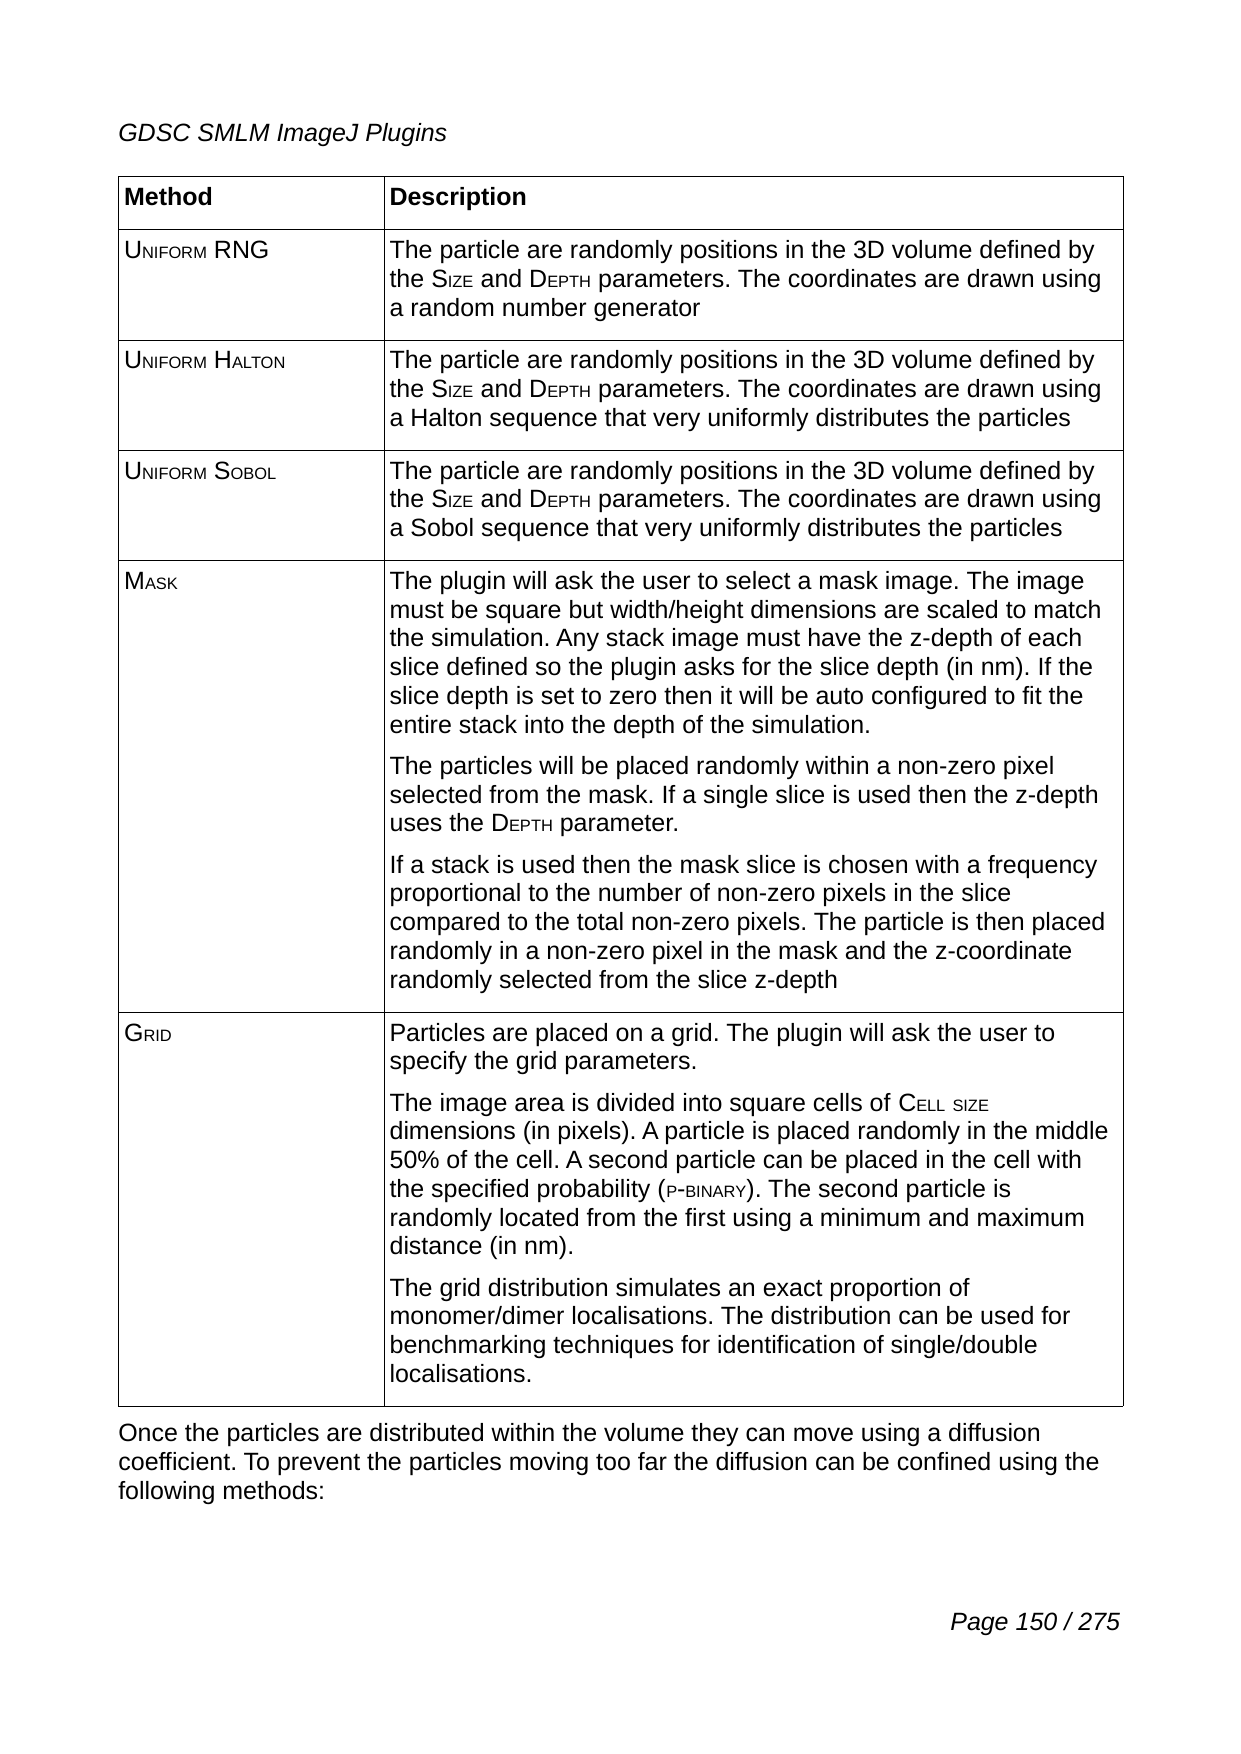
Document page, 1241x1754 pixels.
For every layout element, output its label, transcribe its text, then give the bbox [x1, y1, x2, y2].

table_cell The plugin will ask the user to select a mask image. The image must be square but width/height dimensions are scaled to match the simulation. Any stack image must have the z-depth of each slice defined so the plugin asks for the slice depth (in nm). If the slice depth is set to zero then it will be auto configured to fit the entire stack into the depth of the simulation. The particles will be placed randomly within a non-zero pixel selected from the mask. If a single slice is used then the z-depth uses the Depth parameter. If a stack is used then the mask slice is chosen with a frequency proportional to the number of non-zero pixels in the slice compared to the total non-zero pixels. The particle is then placed randomly in a non-zero pixel in the mask and the z-coordinate randomly selected from the slice z-depth [385, 561, 1123, 1012]
table_cell Particles are placed on a grid. The plugin will ask the user to specify the grid parameters. The image area is divided into square cells of Cell size dimensions (in pixels). A particle is placed randomly in the middle 50% of the cell. A second particle can be placed in the cell with the specified probability (p-binary). The second particle is randomly located from the first using a minimum and maximum distance (in nm). The grid distribution simulates an exact proportion of monomer/dimer localisations. The distribution can be used for benchmarking techniques for identification of single/double localisations. [385, 1013, 1123, 1406]
table_cell Grid [119, 1013, 384, 1406]
text Once the particles are distributed within the volume they can move using a diffusion coefficient. To prevent the particles moving too far the diffusion can be confined using the following methods: [118, 1418, 1122, 1504]
table_cell The particle are randomly positions in the 3D volume defined by the Size and Depth parameters. The coordinates are drawn using a random number generator [385, 230, 1123, 339]
table_cell Mask [119, 561, 384, 1012]
table_header Description [385, 177, 1123, 229]
table_cell Uniform RNG [119, 230, 384, 339]
table_cell The particle are randomly positions in the 3D volume defined by the Size and Depth parameters. The coordinates are drawn using a Halton sequence that very uniformly distributes the particles [385, 341, 1123, 450]
table_cell Uniform Sobol [119, 451, 384, 560]
table_cell The particle are randomly positions in the 3D volume defined by the Size and Depth parameters. The coordinates are drawn using a Sobol sequence that very uniformly distributes the particles [385, 451, 1123, 560]
table_cell Uniform Halton [119, 341, 384, 450]
table_header Method [119, 177, 384, 229]
